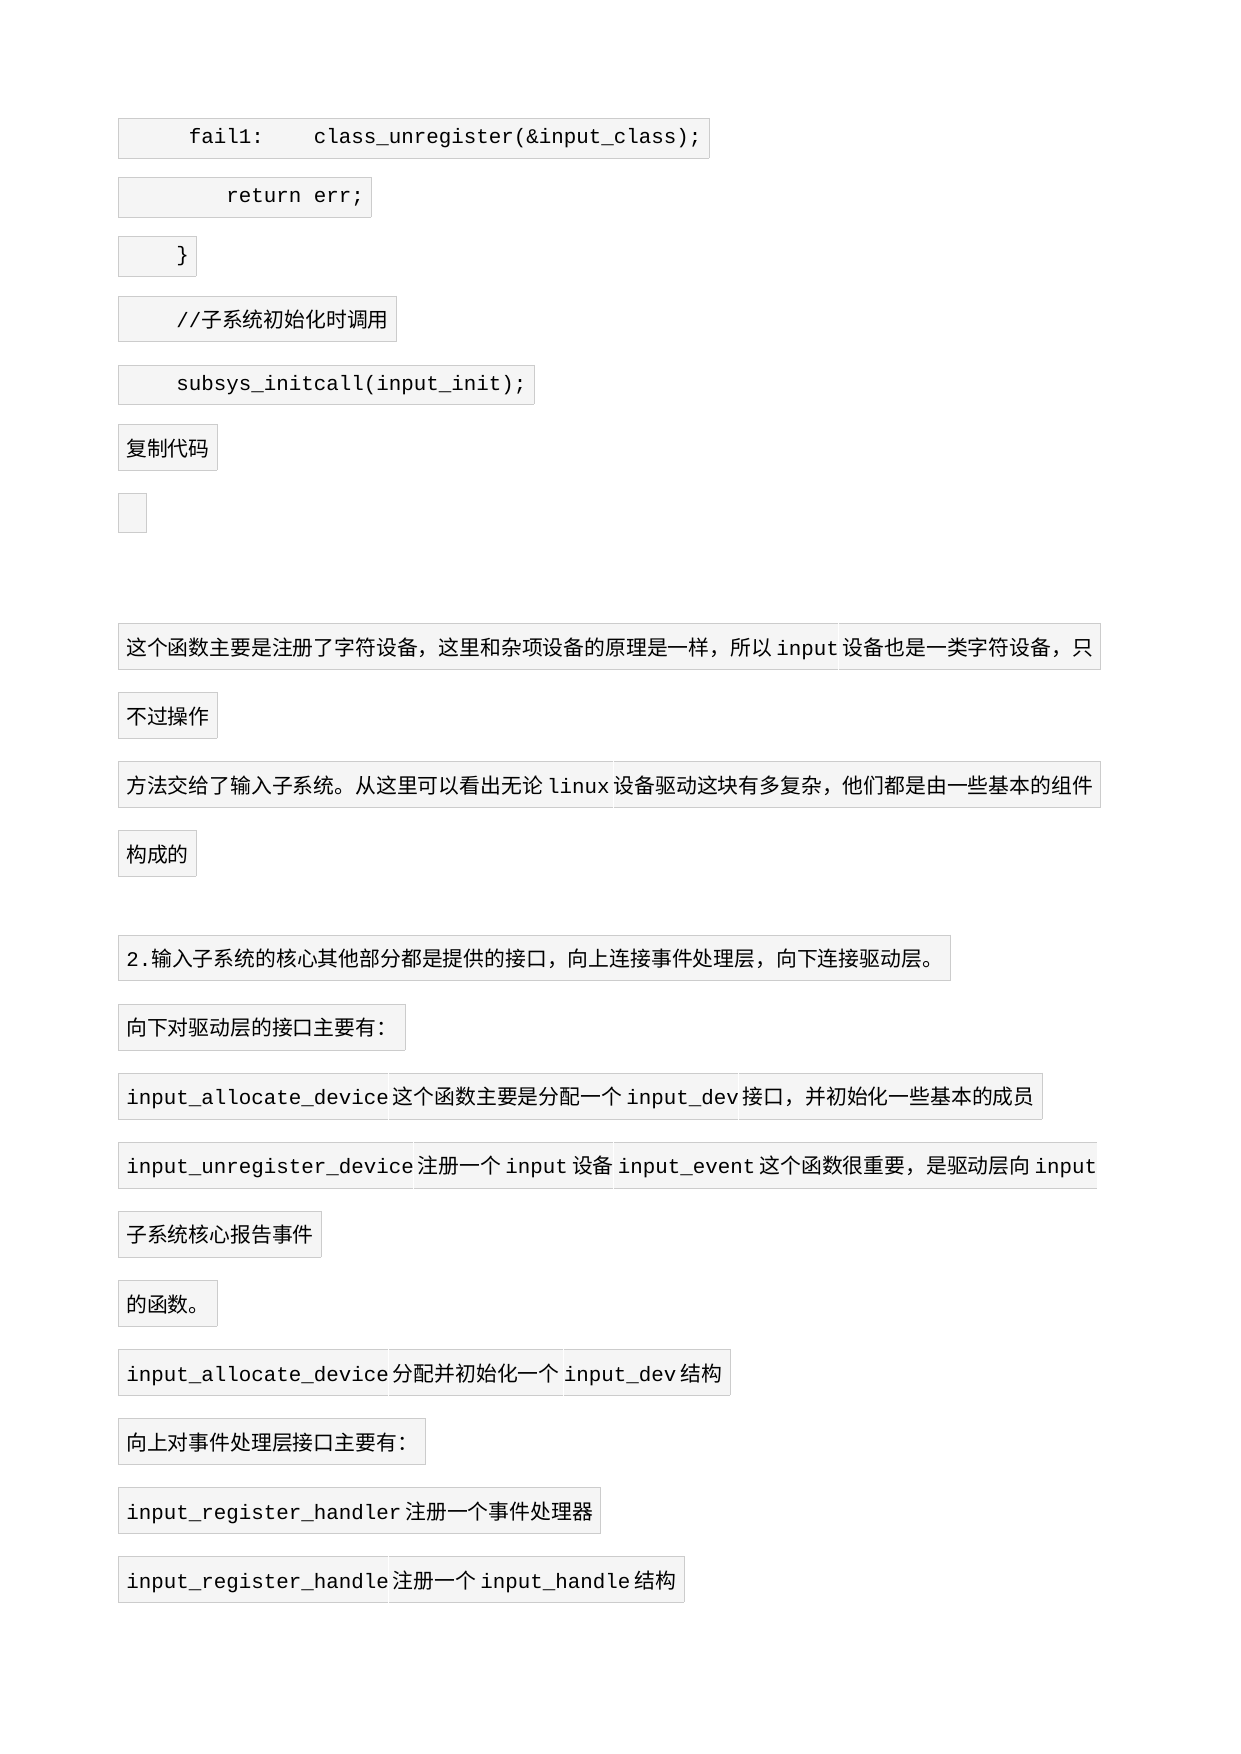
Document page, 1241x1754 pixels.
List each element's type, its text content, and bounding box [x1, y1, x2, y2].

text 向上对事件处理层接口主要有： [119, 1419, 425, 1464]
text 这个函数主要是注册了字符设备，这里和杂项设备的原理是一样，所以input设备也是一类字符设备，只不过操作 [118, 623, 1122, 738]
text input_register_handler注册一个事件处理器 [119, 1488, 600, 1533]
text [197, 236, 1122, 276]
text [218, 1280, 1122, 1326]
text 复制代码 [119, 425, 217, 470]
text } [119, 237, 196, 276]
text [397, 296, 1122, 342]
text 的函数。 [119, 1281, 217, 1326]
text 2.输入子系统的核心其他部分都是提供的接口，向上连接事件处理层，向下连接驱动层。 [119, 936, 950, 980]
text [372, 177, 1122, 217]
text [710, 118, 1122, 158]
text input_allocate_device分配并初始化一个input_dev结构 [119, 1350, 730, 1395]
text input_unregister_device注册一个input设备input_event这个函数很重要，是驱动层向input子系统核心报告事件 [118, 1142, 1122, 1257]
text [535, 365, 1122, 404]
text subsys_initcall(input_init); [119, 366, 534, 404]
text [951, 934, 1122, 981]
text [426, 1418, 1122, 1464]
text 方法交给了输入子系统。从这里可以看出无论linux设备驱动这块有多复杂，他们都是由一些基本的组件构成的 [118, 761, 1122, 876]
text //子系统初始化时调用 [119, 297, 396, 341]
text [218, 424, 1122, 470]
text return err; [119, 178, 371, 217]
text [1043, 1073, 1122, 1119]
text 向下对驱动层的接口主要有： [119, 1005, 405, 1050]
text [731, 1349, 1122, 1395]
text fail1: class_unregister(&input_class); [119, 119, 709, 158]
text input_register_handle注册一个input_handle结构 [119, 1557, 684, 1602]
text [601, 1487, 1122, 1533]
text [685, 1556, 1122, 1602]
text input_allocate_device这个函数主要是分配一个input_dev接口，并初始化一些基本的成员 [119, 1074, 1042, 1119]
text [406, 1004, 1122, 1050]
